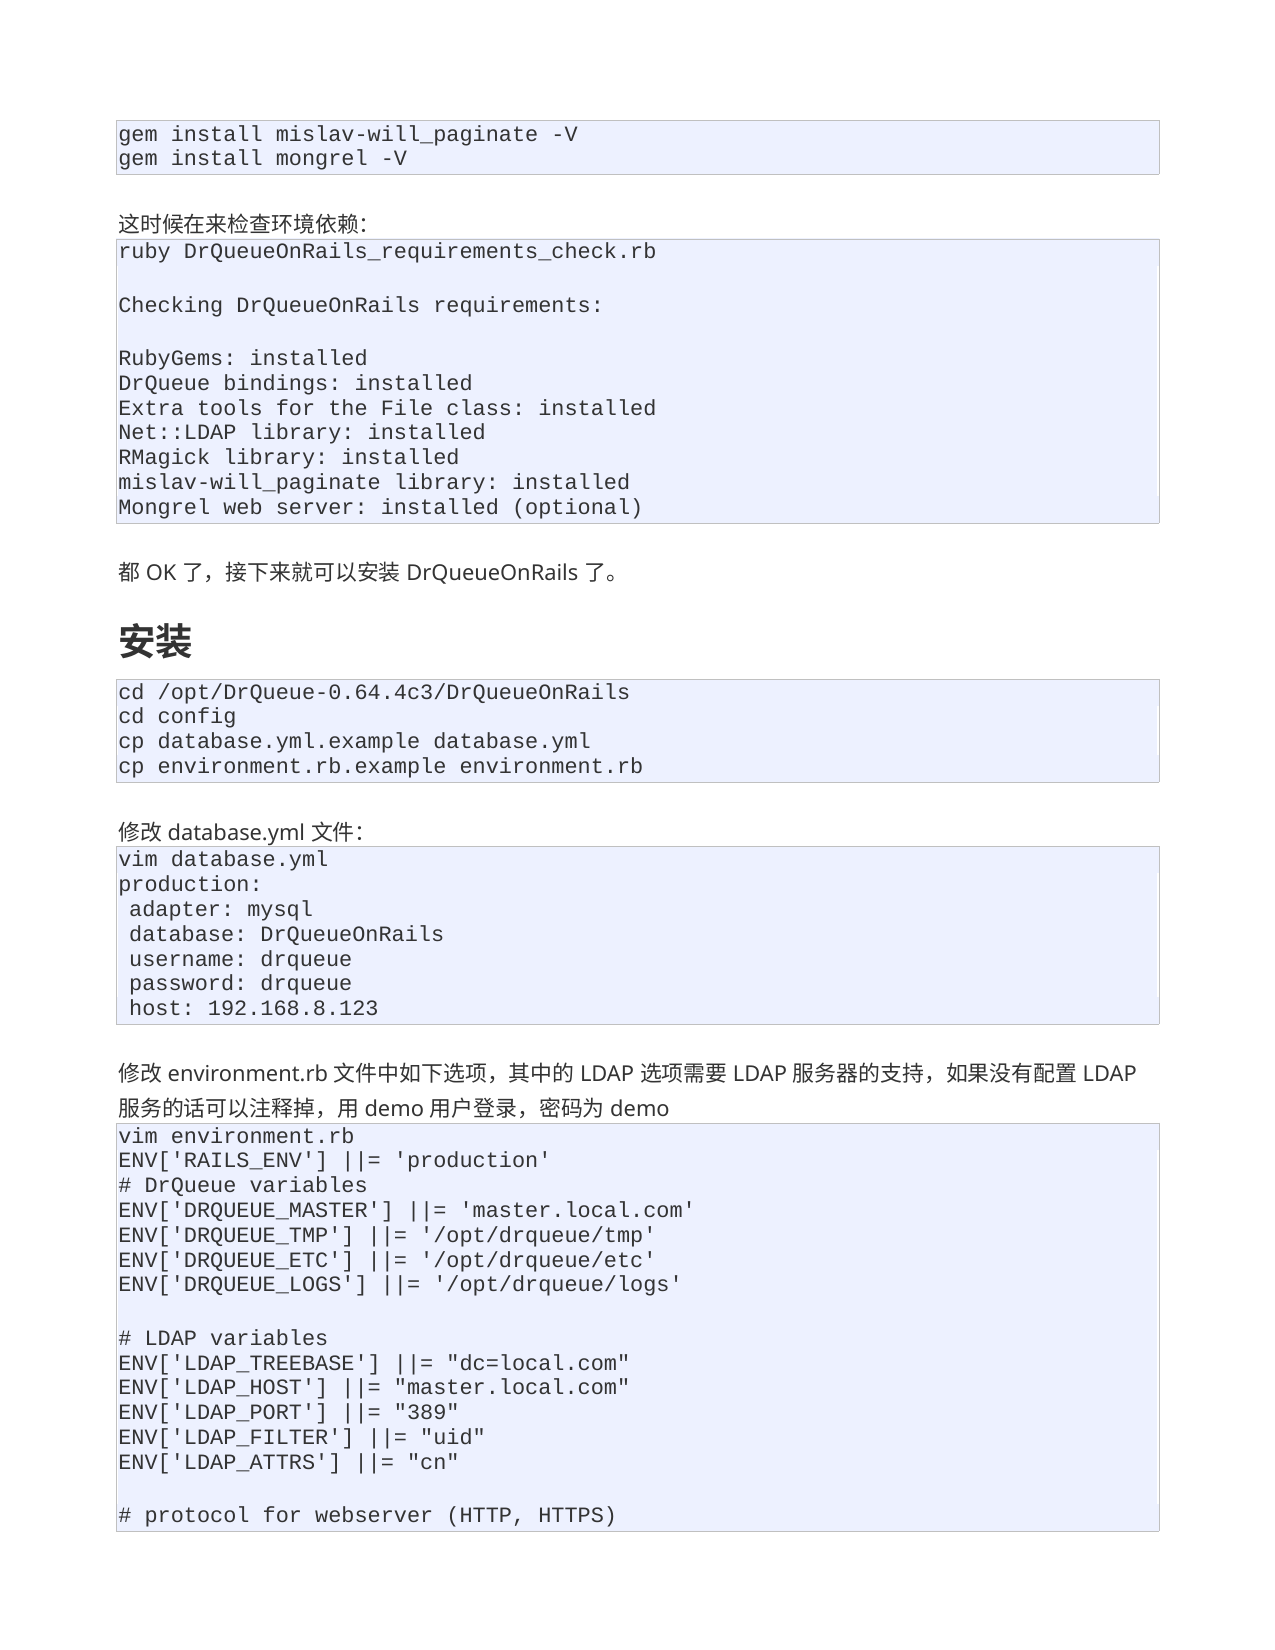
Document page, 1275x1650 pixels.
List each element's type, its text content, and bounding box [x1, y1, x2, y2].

text # LDAP variables [118, 1327, 1157, 1352]
text production: [118, 873, 1157, 898]
text 修改 environment.rb 文件中如下选项，其中的 LDAP 选项需要 LDAP 服务器的支持，如果没有配置 LDAP 服务的话可以注释掉，用 demo 用户登录，密码为 demo [118, 1054, 1157, 1123]
text ENV['DRQUEUE_LOGS'] ||= '/opt/drqueue/logs' [118, 1274, 1157, 1298]
text vim database.yml [117, 847, 1159, 873]
text vim environment.rb [117, 1124, 1159, 1150]
text Extra tools for the File class: installed [118, 397, 1157, 422]
text Mongrel web server: installed (optional) [117, 494, 1159, 523]
text # protocol for webserver (HTTP, HTTPS) [117, 1502, 1159, 1531]
text ENV['DRQUEUE_MASTER'] ||= 'master.local.com' [118, 1199, 1157, 1224]
text gem install mongrel -V [117, 145, 1159, 174]
subtitle 安装 [118, 612, 1157, 666]
text 这时候在来检查环境依赖： [118, 204, 1157, 238]
text Checking DrQueueOnRails requirements: [118, 294, 1157, 319]
text mislav-will_paginate library: installed [118, 471, 1157, 494]
text ENV['DRQUEUE_TMP'] ||= '/opt/drqueue/tmp' [118, 1224, 1157, 1249]
text gem install mislav-will_paginate -V [117, 121, 1159, 145]
text DrQueue bindings: installed [118, 372, 1157, 397]
text ENV['LDAP_PORT'] ||= "389" [118, 1401, 1157, 1426]
text # DrQueue variables [118, 1174, 1157, 1199]
text cp database.yml.example database.yml [118, 731, 1157, 753]
text cd /opt/DrQueue-0.64.4c3/DrQueueOnRails [117, 680, 1159, 706]
text database: DrQueueOnRails [118, 923, 1157, 948]
text 修改 database.yml 文件： [118, 812, 1157, 846]
text host: 192.168.8.123 [117, 995, 1159, 1024]
text cd config [118, 706, 1157, 731]
text ENV['DRQUEUE_ETC'] ||= '/opt/drqueue/etc' [118, 1249, 1157, 1274]
text username: drqueue [118, 948, 1157, 972]
text ENV['LDAP_TREEBASE'] ||= "dc=local.com" [118, 1352, 1157, 1376]
text ruby DrQueueOnRails_requirements_check.rb [117, 240, 1159, 266]
text Net::LDAP library: installed [118, 422, 1157, 446]
text ENV['LDAP_ATTRS'] ||= "cn" [118, 1451, 1157, 1476]
text ENV['LDAP_HOST'] ||= "master.local.com" [118, 1376, 1157, 1401]
text password: drqueue [118, 972, 1157, 995]
text RubyGems: installed [118, 347, 1157, 372]
text adapter: mysql [118, 898, 1157, 923]
text ENV['LDAP_FILTER'] ||= "uid" [118, 1426, 1157, 1451]
text cp environment.rb.example environment.rb [117, 753, 1159, 782]
text 都 OK 了，接下来就可以安装 DrQueueOnRails 了。 [118, 552, 1157, 587]
text RMagick library: installed [118, 446, 1157, 471]
text ENV['RAILS_ENV'] ||= 'production' [118, 1150, 1157, 1174]
